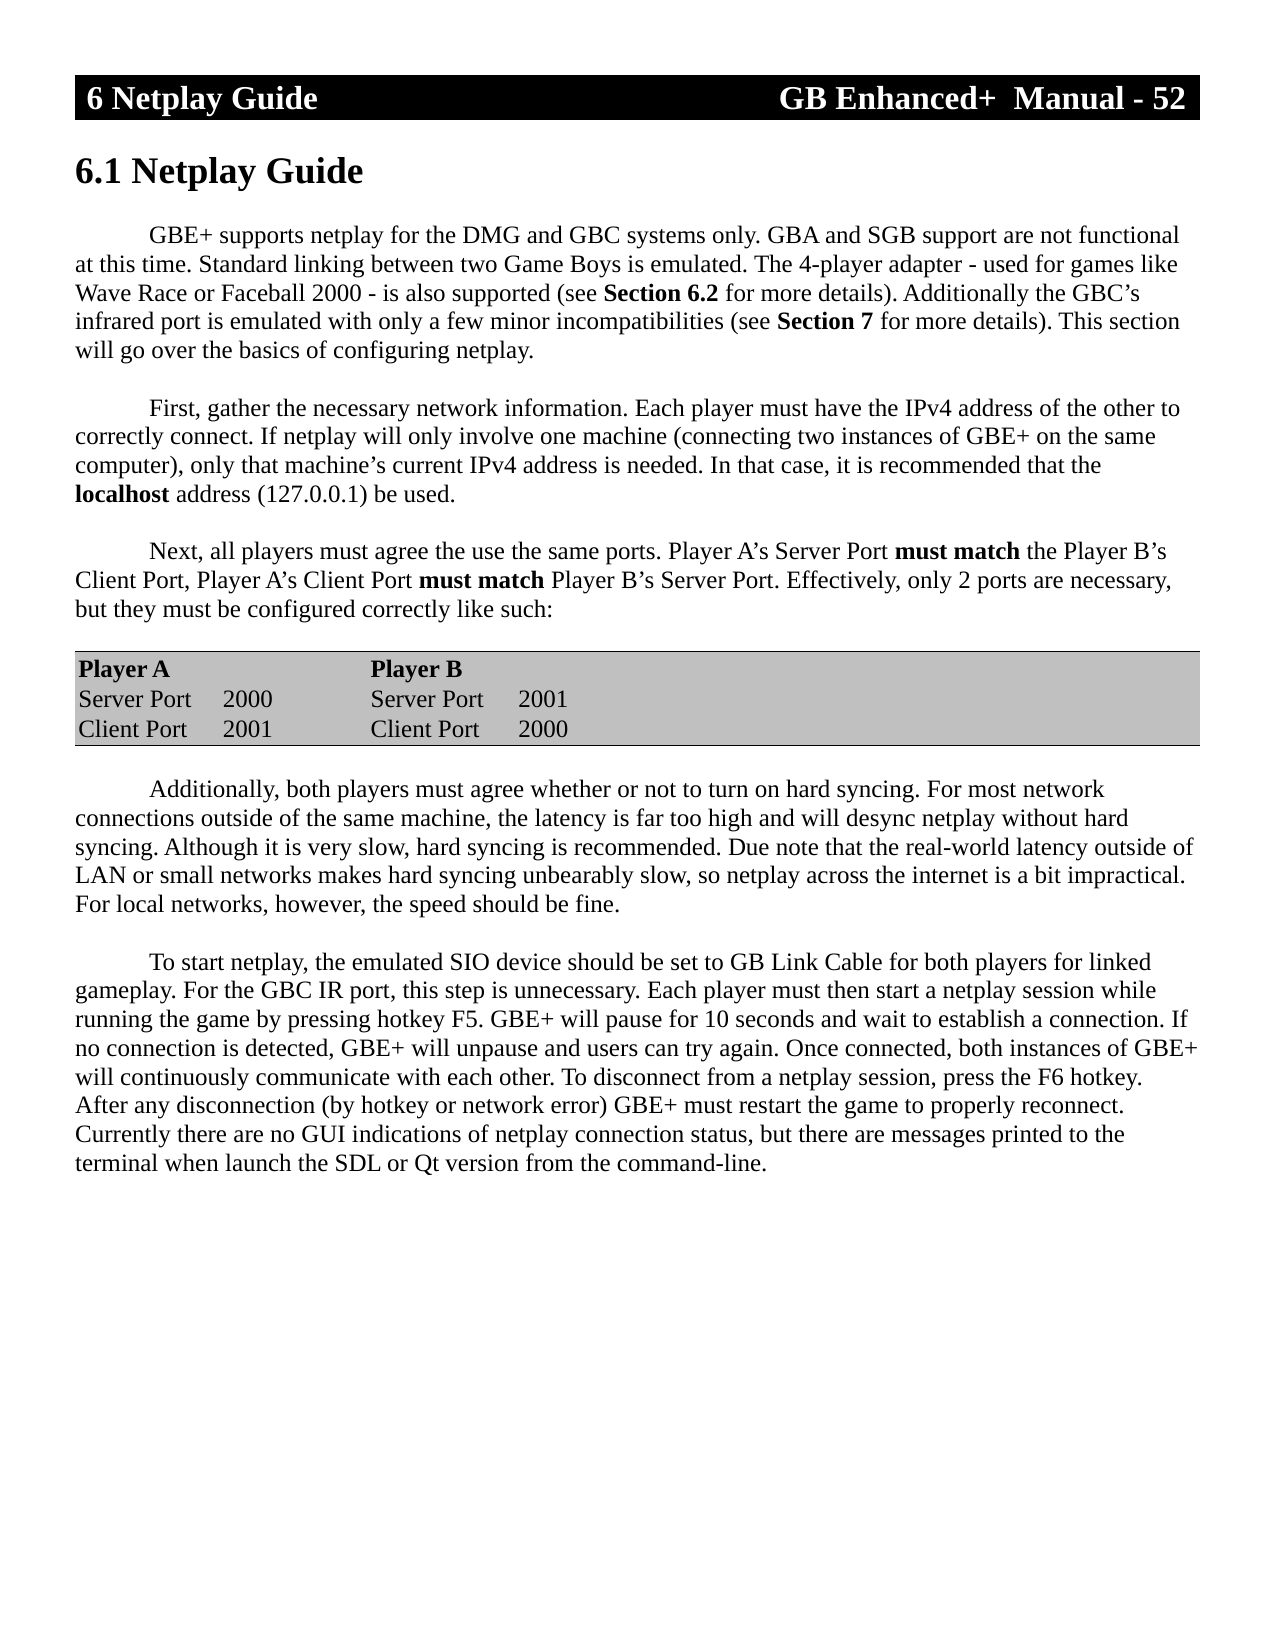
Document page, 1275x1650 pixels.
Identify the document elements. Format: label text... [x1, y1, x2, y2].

text Client Port 2001 Client Port 2000 [75, 711, 1200, 745]
text To start netplay, the emulated SIO device should be set to GB Link Cable for both players for linked gameplay. For the GBC IR port, this step is unnecessary. Each player must then start a netplay session while running the game by pressing hotkey F5. GBE+ will pause for 10 seconds and wait to establish a connection. If no connection is detected, GBE+ will unpause and users can try again. Once connected, both instances of GBE+ will continuously communicate with each other. To disconnect from a netplay session, press the F6 hotkey. After any disconnection (by hotkey or network error) GBE+ must restart the game to properly reconnect. Currently there are no GUI indications of netplay connection status, but there are messages printed to the terminal when launch the SDL or Qt version from the command-line. [75, 947, 1200, 1177]
text Next, all players must agree the use the same ports. Player A’s Server Port must match the Player B’s Client Port, Player A’s Client Port must match Player B’s Server Port. Effectively, only 2 ports are necessary, but they must be configured correctly like such: [75, 536, 1200, 623]
text 6 Netplay Guide GB Enhanced+ Manual - 52 [75, 75, 1200, 119]
text First, gather the necessary network information. Each player must have the IPv4 address of the other to correctly connect. If netplay will only involve one machine (connecting two instances of GBE+ on the same computer), only that machine’s current IPv4 address is needed. In that case, it is recommended that the localhost address (127.0.0.1) be used. [75, 393, 1200, 508]
text Server Port 2000 Server Port 2001 [75, 681, 1200, 711]
text Player A Player B [75, 652, 1200, 681]
text Additionally, both players must agree whether or not to turn on hard syncing. For most network connections outside of the same machine, the latency is far too high and will desync netplay without hard syncing. Although it is very slow, hard syncing is recommended. Due note that the real-world latency outside of LAN or small networks makes hard syncing unbearably slow, so netplay across the internet is a bit impractical. For local networks, however, the speed should be fine. [75, 774, 1200, 918]
text 6.1 Netplay Guide [75, 148, 1200, 191]
text GBE+ supports netplay for the DMG and GBC systems only. GBA and SGB support are not functional at this time. Standard linking between two Game Boys is emulated. The 4-player adapter - used for games like Wave Race or Faceball 2000 - is also supported (see Section 6.2 for more details). Additionally the GBC’s infrared port is emulated with only a few minor incompatibilities (see Section 7 for more details). This section will go over the basics of configuring netplay. [75, 220, 1200, 364]
